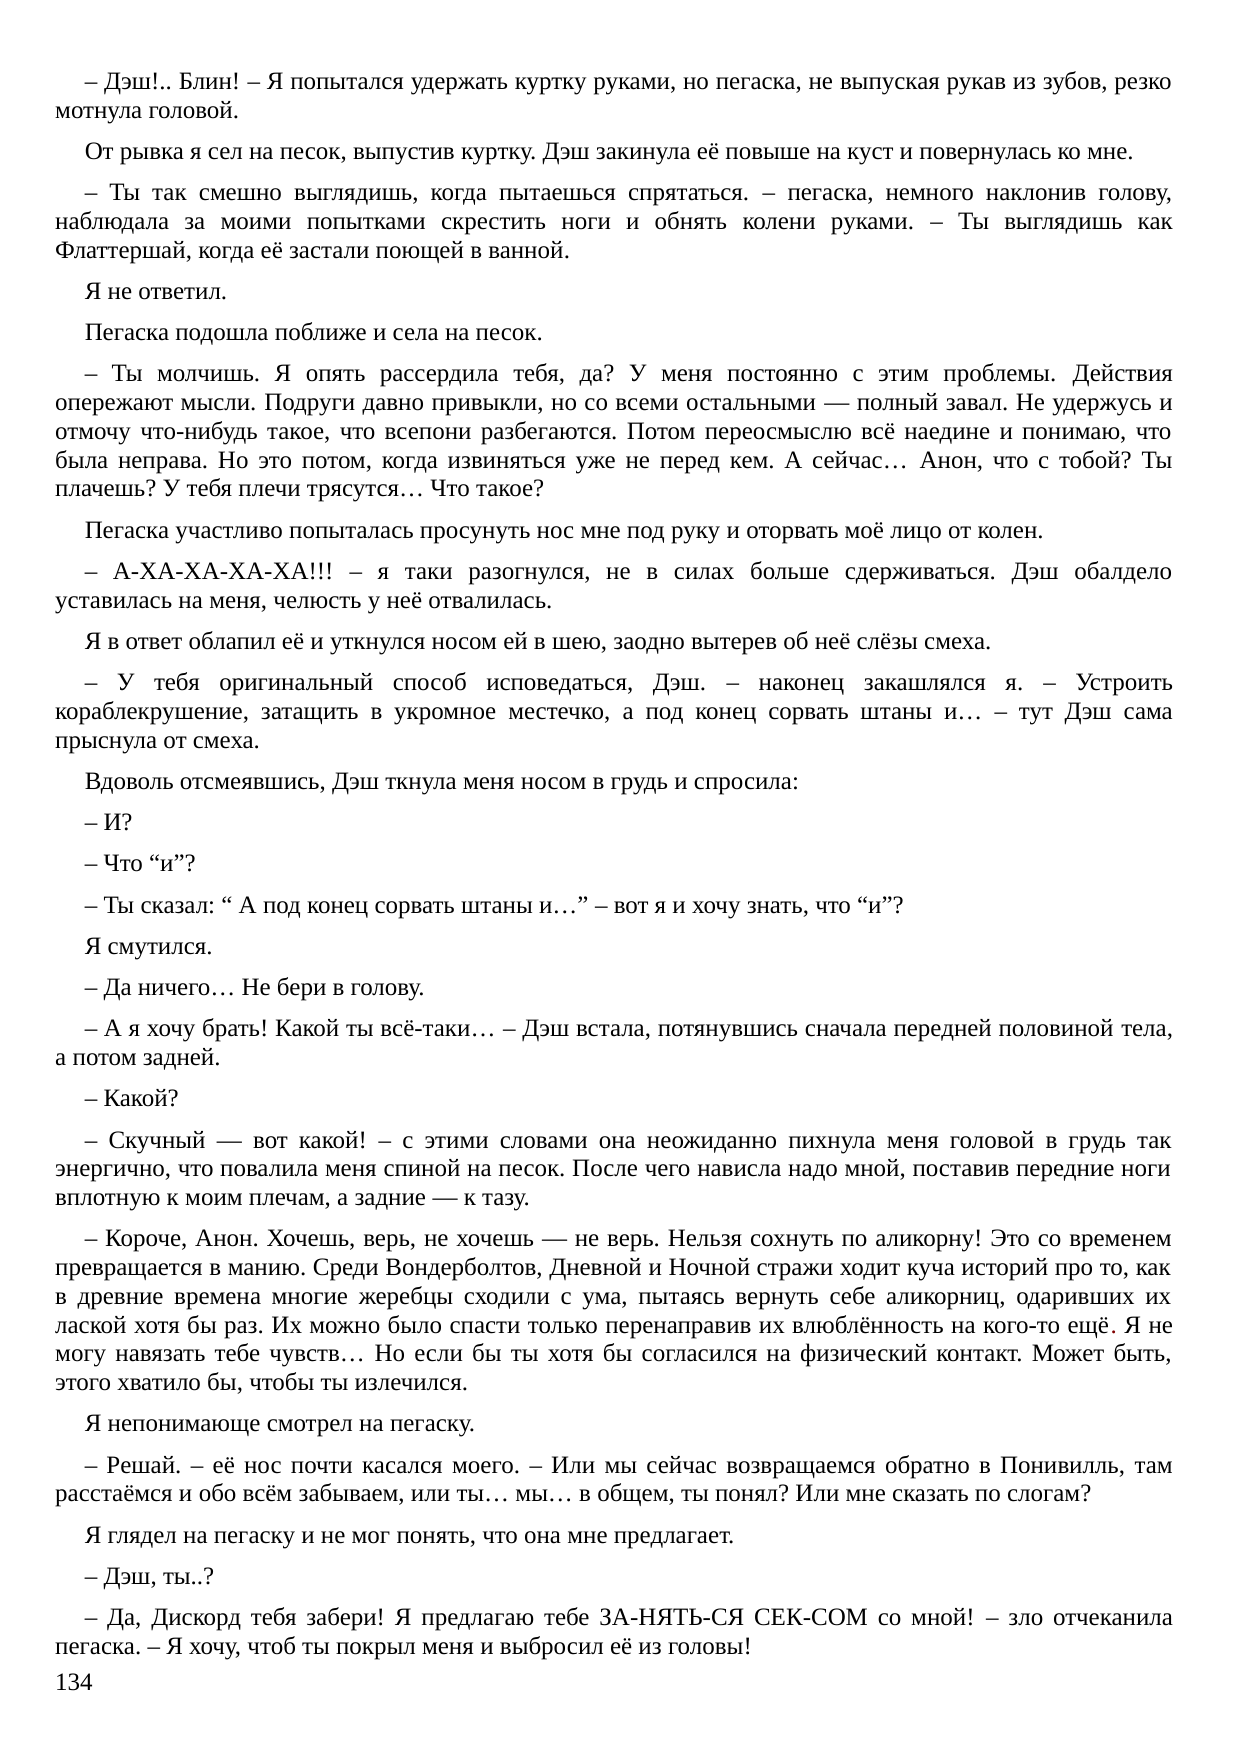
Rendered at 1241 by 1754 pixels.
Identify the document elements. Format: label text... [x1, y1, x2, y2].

text – Да, Дискорд тебя забери! Я предлагаю тебе ЗА-НЯТЬ-СЯ СЕК-СОМ со мной! – зло отчеканила пегаска. – Я хочу, чтоб ты покрыл меня и выбросил её из головы! [55, 1602, 1173, 1660]
text – Дэш, ты..? [55, 1561, 1173, 1590]
text – Ты так смешно выглядишь, когда пытаешься спрятаться. – пегаска, немного наклонив голову, наблюдала за моими попытками скрестить ноги и обнять колени руками. – Ты выглядишь как Флаттершай, когда её застали поющей в ванной. [55, 177, 1173, 263]
text – Ты молчишь. Я опять рассердила тебя, да? У меня постоянно с этим проблемы. Действия опережают мысли. Подруги давно привыкли, но со всеми остальными — полный завал. Не удержусь и отмочу что-нибудь такое, что всепони разбегаются. Потом переосмыслю всё наедине и понимаю, что была неправа. Но это потом, когда извиняться уже не перед кем. А сейчас… Анон, что с тобой? Ты плачешь? У тебя плечи трясутся… Что такое? [55, 358, 1173, 502]
text – Какой? [55, 1083, 1173, 1112]
text – А я хочу брать! Какой ты всё-таки… – Дэш встала, потянувшись сначала передней половиной тела, а потом задней. [55, 1013, 1173, 1071]
text – У тебя оригинальный способ исповедаться, Дэш. – наконец закашлялся я. – Устроить кораблекрушение, затащить в укромное местечко, а под конец сорвать штаны и… – тут Дэш сама прыснула от смеха. [55, 667, 1173, 753]
text Я непонимающе смотрел на пегаску. [55, 1408, 1173, 1437]
text Я смутился. [55, 931, 1173, 960]
text Пегаска участливо попыталась просунуть нос мне под руку и оторвать моё лицо от колен. [55, 515, 1173, 543]
text – Короче, Анон. Хочешь, верь, не хочешь — не верь. Нельзя сохнуть по аликорну! Это со временем превращается в манию. Среди Вондерболтов, Дневной и Ночной стражи ходит куча историй про то, как в древние времена многие жеребцы сходили с ума, пытаясь вернуть себе аликорниц, одаривших их лаской хотя бы раз. Их можно было спасти только перенаправив их влюблённость на кого-то ещё. Я не могу навязать тебе чувств… Но если бы ты хотя бы согласился на физический контакт. Может быть, этого хватило бы, чтобы ты излечился. [55, 1223, 1173, 1396]
text Пегаска подошла поближе и села на песок. [55, 317, 1173, 346]
text – А-ХА-ХА-ХА-ХА!!! – я таки разогнулся, не в силах больше сдерживаться. Дэш обалдело уставилась на меня, челюсть у неё отвалилась. [55, 556, 1173, 613]
text – Дэш!.. Блин! – Я попытался удержать куртку руками, но пегаска, не выпуская рукав из зубов, резко мотнула головой. [55, 66, 1173, 123]
text Вдоволь отсмеявшись, Дэш ткнула меня носом в грудь и спросила: [55, 766, 1173, 795]
text – Решай. – её нос почти касался моего. – Или мы сейчас возвращаемся обратно в Понивилль, там расстаёмся и обо всём забываем, или ты… мы… в общем, ты понял? Или мне сказать по слогам? [55, 1450, 1173, 1507]
text – Что “и”? [55, 848, 1173, 877]
text – Ты сказал: “ А под конец сорвать штаны и…” – вот я и хочу знать, что “и”? [55, 890, 1173, 918]
text Я в ответ облапил её и уткнулся носом ей в шею, заодно вытерев об неё слёзы смеха. [55, 626, 1173, 655]
text От рывка я сел на песок, выпустив куртку. Дэш закинула её повыше на куст и повернулась ко мне. [55, 136, 1173, 165]
text – Скучный — вот какой! – с этими словами она неожиданно пихнула меня головой в грудь так энергично, что повалила меня спиной на песок. После чего нависла надо мной, поставив передние ноги вплотную к моим плечам, а задние — к тазу. [55, 1125, 1173, 1211]
text – Да ничего… Не бери в голову. [55, 972, 1173, 1001]
text Я не ответил. [55, 276, 1173, 305]
text – И? [55, 807, 1173, 836]
text Я глядел на пегаску и не мог понять, что она мне предлагает. [55, 1520, 1173, 1548]
